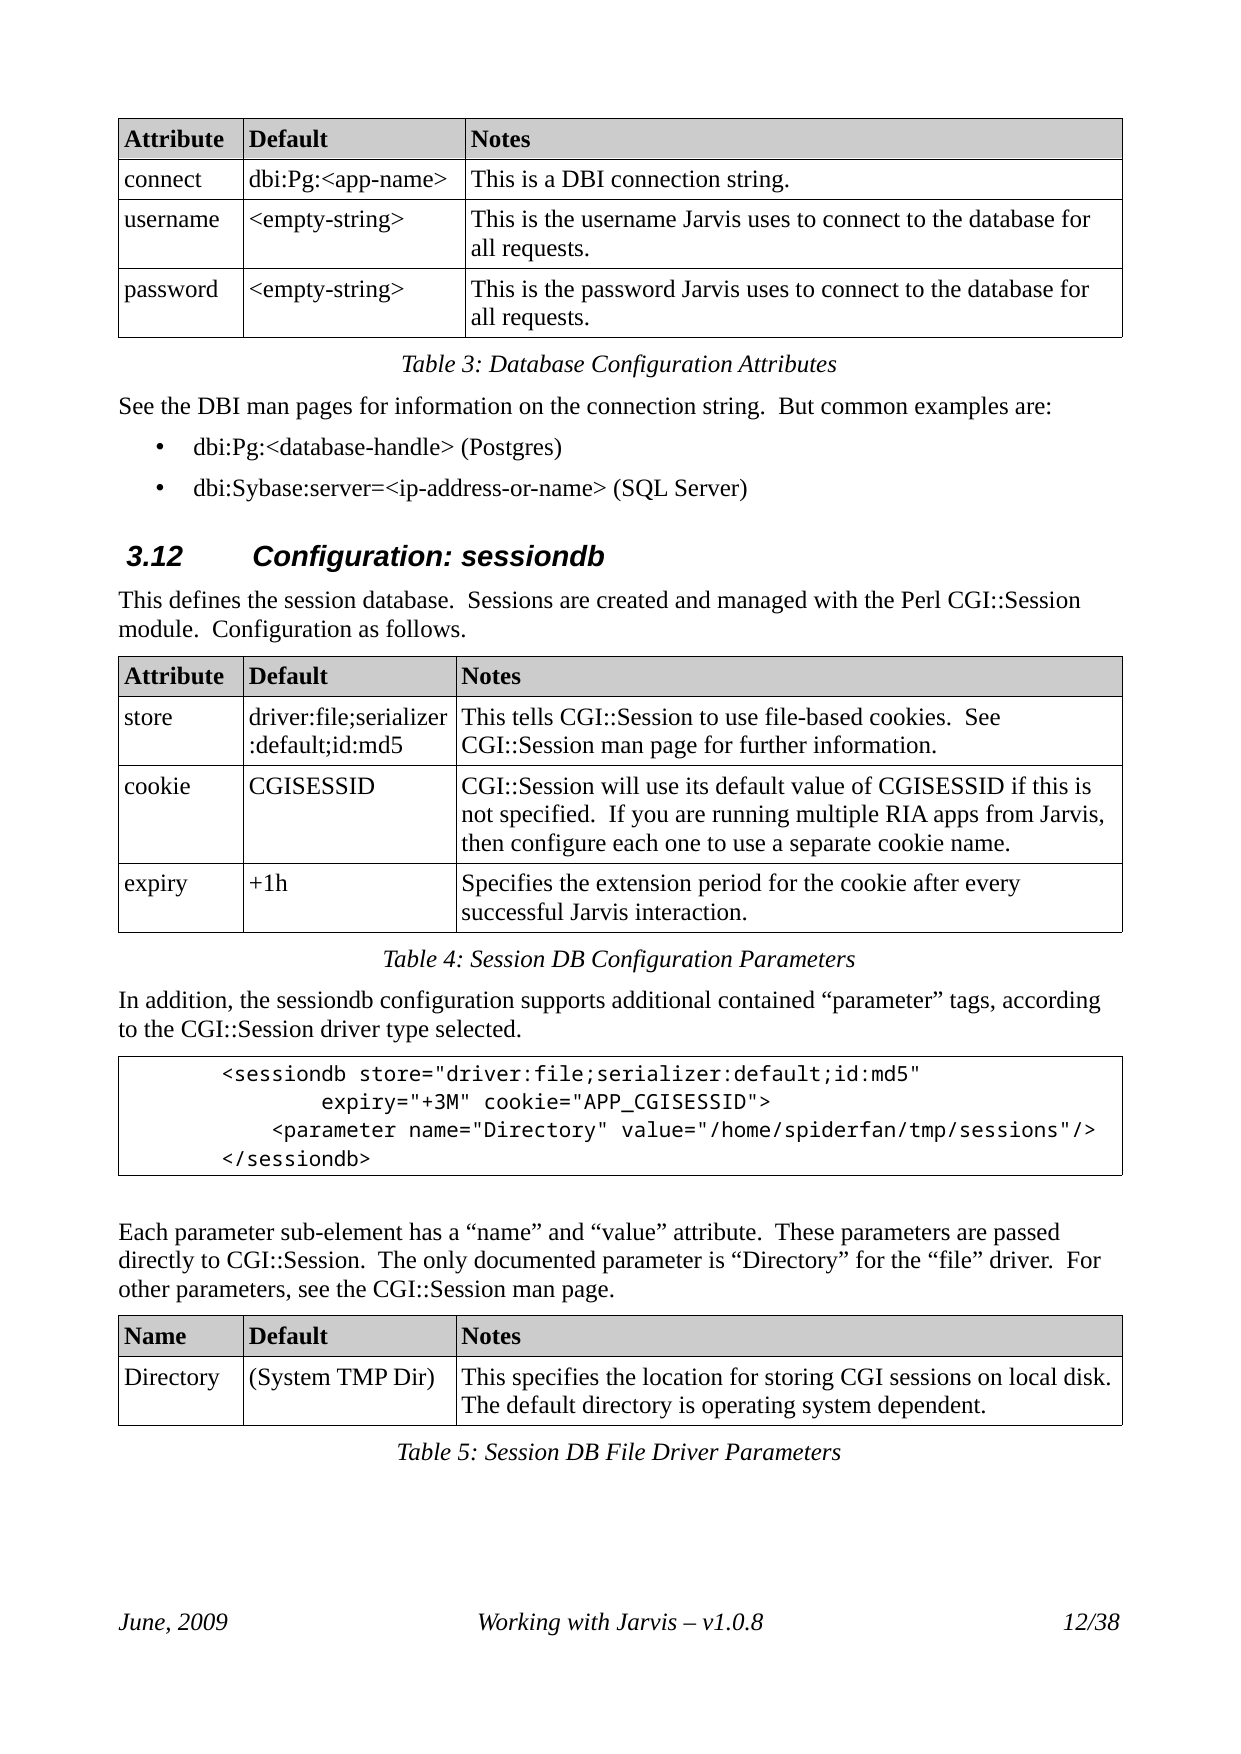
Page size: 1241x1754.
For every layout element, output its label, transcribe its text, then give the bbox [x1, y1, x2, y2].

table_header Default [244, 1316, 456, 1356]
table_header Default [244, 657, 456, 696]
table_cell username [119, 200, 243, 268]
table_cell This specifies the location for storing CGI sessions on local disk. The default directory is operating system dependent. [457, 1357, 1122, 1425]
text expiry="+3M" cookie="APP_CGISESSID"> [119, 1084, 1122, 1112]
text </sessiondb> [119, 1141, 1122, 1175]
table_cell This is a DBI connection string. [466, 160, 1122, 199]
table_cell dbi:Pg:<app-name> [244, 160, 465, 199]
text Each parameter sub-element has a “name” and “value” attribute. These parameters are passed directly to CGI::Session. The only documented parameter is “Directory” for the “file” driver. For other parameters, see the CGI::Session man page. [118, 1217, 1122, 1303]
table_cell driver:file;serializer :default;id:md5 [244, 697, 456, 765]
list dbi:Sybase:server=<ip-address-or-name> (SQL Server) [156, 473, 1122, 502]
text <sessiondb store="driver:file;serializer:default;id:md5" [119, 1057, 1122, 1084]
table_cell connect [119, 160, 243, 199]
table_header Default [244, 119, 465, 158]
table_cell expiry [119, 864, 243, 932]
table_cell +1h [244, 864, 456, 932]
table_header Notes [466, 119, 1122, 158]
table_cell Specifies the extension period for the cookie after every successful Jarvis interaction. [457, 864, 1122, 932]
text See the DBI man pages for information on the connection string. But common examples are: [118, 391, 1122, 419]
table_header Name [119, 1316, 243, 1356]
table_header Attribute [119, 119, 243, 158]
text In addition, the sessiondb configuration supports additional contained “parameter” tags, according to the CGI::Session driver type selected. [118, 986, 1122, 1043]
table_cell CGISESSID [244, 766, 456, 863]
table_cell <empty-string> [244, 269, 465, 337]
subtitle Configuration: sessiondb [118, 539, 1122, 573]
table_header Notes [457, 1316, 1122, 1356]
text <parameter name="Directory" value="/home/spiderfan/tmp/sessions"/> [119, 1112, 1122, 1141]
table_cell <empty-string> [244, 200, 465, 268]
table_cell This is the username Jarvis uses to connect to the database for all requests. [466, 200, 1122, 268]
text Table 3: Database Configuration Attributes [118, 349, 1122, 378]
table_cell CGI::Session will use its default value of CGISESSID if this is not specified. If you are running multiple RIA apps from Jarvis, then configure each one to use a separate cookie name. [457, 766, 1122, 863]
table_header Notes [457, 657, 1122, 696]
table_cell Directory [119, 1357, 243, 1425]
table_header Attribute [119, 657, 243, 696]
table_cell store [119, 697, 243, 765]
text This defines the session database. Sessions are created and managed with the Perl CGI::Session module. Configuration as follows. [118, 586, 1122, 643]
text Table 4: Session DB Configuration Parameters [118, 944, 1122, 973]
table_cell password [119, 269, 243, 337]
text Table 5: Session DB File Driver Parameters [118, 1437, 1122, 1466]
list dbi:Pg:<database-handle> (Postgres) [156, 432, 1122, 461]
table_cell This tells CGI::Session to use file-based cookies. See CGI::Session man page for further information. [457, 697, 1122, 765]
table_cell cookie [119, 766, 243, 863]
table_cell This is the password Jarvis uses to connect to the database for all requests. [466, 269, 1122, 337]
table_cell (System TMP Dir) [244, 1357, 456, 1425]
